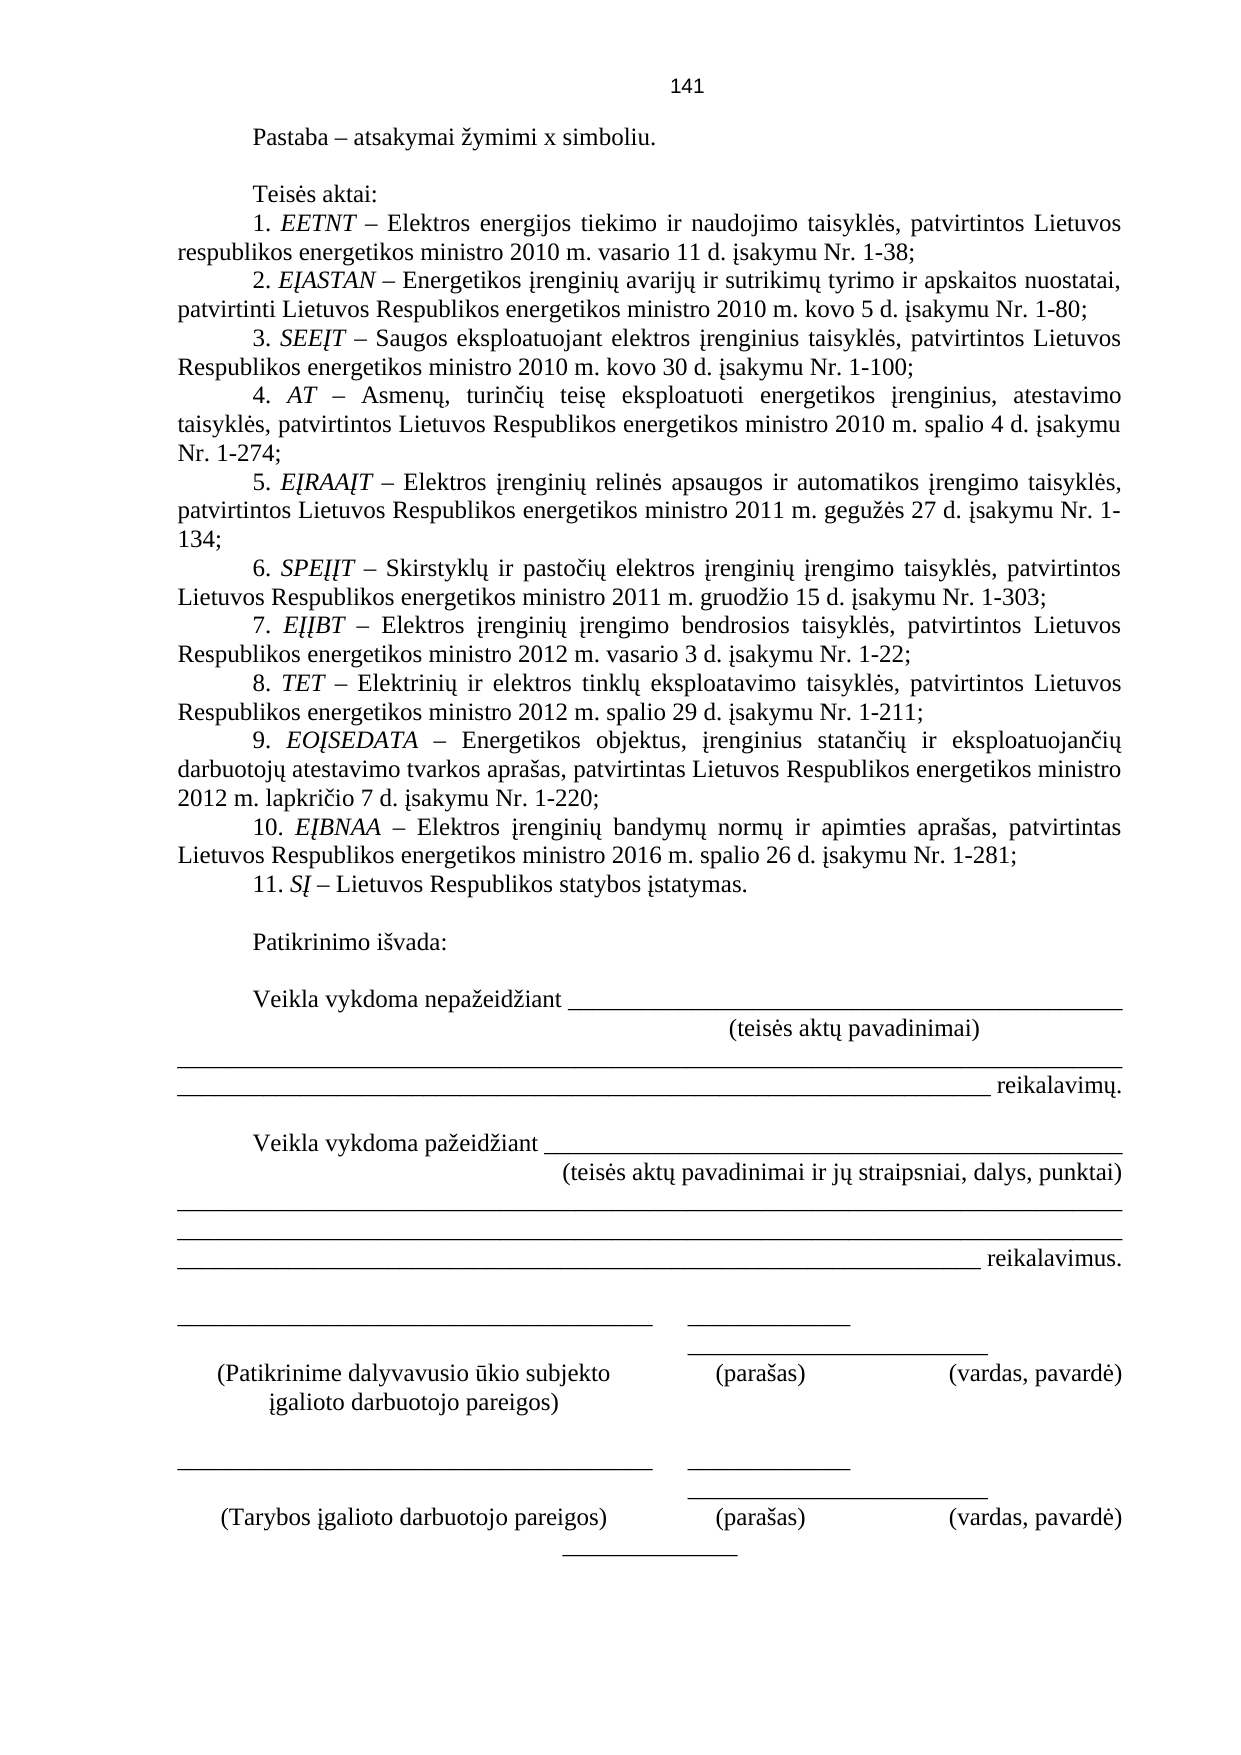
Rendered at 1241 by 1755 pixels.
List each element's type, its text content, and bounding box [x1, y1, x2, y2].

text įgalioto darbuotojo pareigos) [177, 1387, 1122, 1416]
text 4. AT – Asmenų, turinčių teisę eksploatuoti energetikos įrenginius, atestavimo taisyklės, patvirtintos Lietuvos Respublikos energetikos ministro 2010 m. spalio 4 d. įsakymu Nr. 1-274; [177, 381, 1122, 467]
text Veikla vykdoma nepažeidžiant [177, 984, 1122, 1013]
text (teisės aktų pavadinimai) [177, 1013, 1122, 1042]
text (teisės aktų pavadinimai ir jų straipsniai, dalys, punktai) [177, 1157, 1122, 1186]
text 10. EĮBNAA – Elektros įrenginių bandymų normų ir apimties aprašas, patvirtintas Lietuvos Respublikos energetikos ministro 2016 m. spalio 26 d. įsakymu Nr. 1-281; [177, 812, 1122, 869]
text 3. SEEĮT – Saugos eksploatuojant elektros įrenginius taisyklės, patvirtintos Lietuvos Respublikos energetikos ministro 2010 m. kovo 30 d. įsakymu Nr. 1-100; [177, 323, 1122, 381]
text 8. TET – Elektrinių ir elektros tinklų eksploatavimo taisyklės, patvirtintos Lietuvos Respublikos energetikos ministro 2012 m. spalio 29 d. įsakymu Nr. 1-211; [177, 668, 1122, 726]
text 11. SĮ – Lietuvos Respublikos statybos įstatymas. [177, 869, 1122, 898]
text 5. EĮRAAĮT – Elektros įrenginių relinės apsaugos ir automatikos įrengimo taisyklės, patvirtintos Lietuvos Respublikos energetikos ministro 2011 m. gegužės 27 d. įsakymu Nr. 1-134; [177, 467, 1122, 553]
text 9. EOĮSEDATA – Energetikos objektus, įrenginius statančių ir eksploatuojančių darbuotojų atestavimo tvarkos aprašas, patvirtintas Lietuvos Respublikos energetikos ministro 2012 m. lapkričio 7 d. įsakymu Nr. 1-220; [177, 726, 1122, 812]
text 1. EETNT – Elektros energijos tiekimo ir naudojimo taisyklės, patvirtintos Lietuvos respublikos energetikos ministro 2010 m. vasario 11 d. įsakymu Nr. 1-38; [177, 208, 1122, 266]
text 2. EĮASTAN – Energetikos įrenginių avarijų ir sutrikimų tyrimo ir apskaitos nuostatai, patvirtinti Lietuvos Respublikos energetikos ministro 2010 m. kovo 5 d. įsakymu Nr. 1-80; [177, 266, 1122, 323]
text (Patikrinime dalyvavusio ūkio subjekto (parašas) (vardas, pavardė) [177, 1358, 1122, 1387]
text Veikla vykdoma pažeidžiant [177, 1128, 1122, 1157]
text Teisės aktai: [177, 179, 1122, 208]
text Patikrinimo išvada: [177, 927, 1122, 956]
text 7. EĮĮBT – Elektros įrenginių įrengimo bendrosios taisyklės, patvirtintos Lietuvos Respublikos energetikos ministro 2012 m. vasario 3 d. įsakymu Nr. 1-22; [177, 611, 1122, 668]
text (Tarybos įgalioto darbuotojo pareigos) (parašas) (vardas, pavardė) [177, 1502, 1122, 1531]
text reikalavimų. [177, 1071, 1122, 1099]
text 6. SPEĮĮT – Skirstyklų ir pastočių elektros įrenginių įrengimo taisyklės, patvirtintos Lietuvos Respublikos energetikos ministro 2011 m. gruodžio 15 d. įsakymu Nr. 1-303; [177, 553, 1122, 611]
text Pastaba – atsakymai žymimi x simboliu. [177, 122, 1122, 151]
text ______________ [177, 1531, 1122, 1559]
text reikalavimus. [177, 1243, 1122, 1272]
text ______________________________________ _____________ ________________________ [177, 1301, 1122, 1358]
text ______________________________________ _____________ ________________________ [177, 1444, 1122, 1502]
